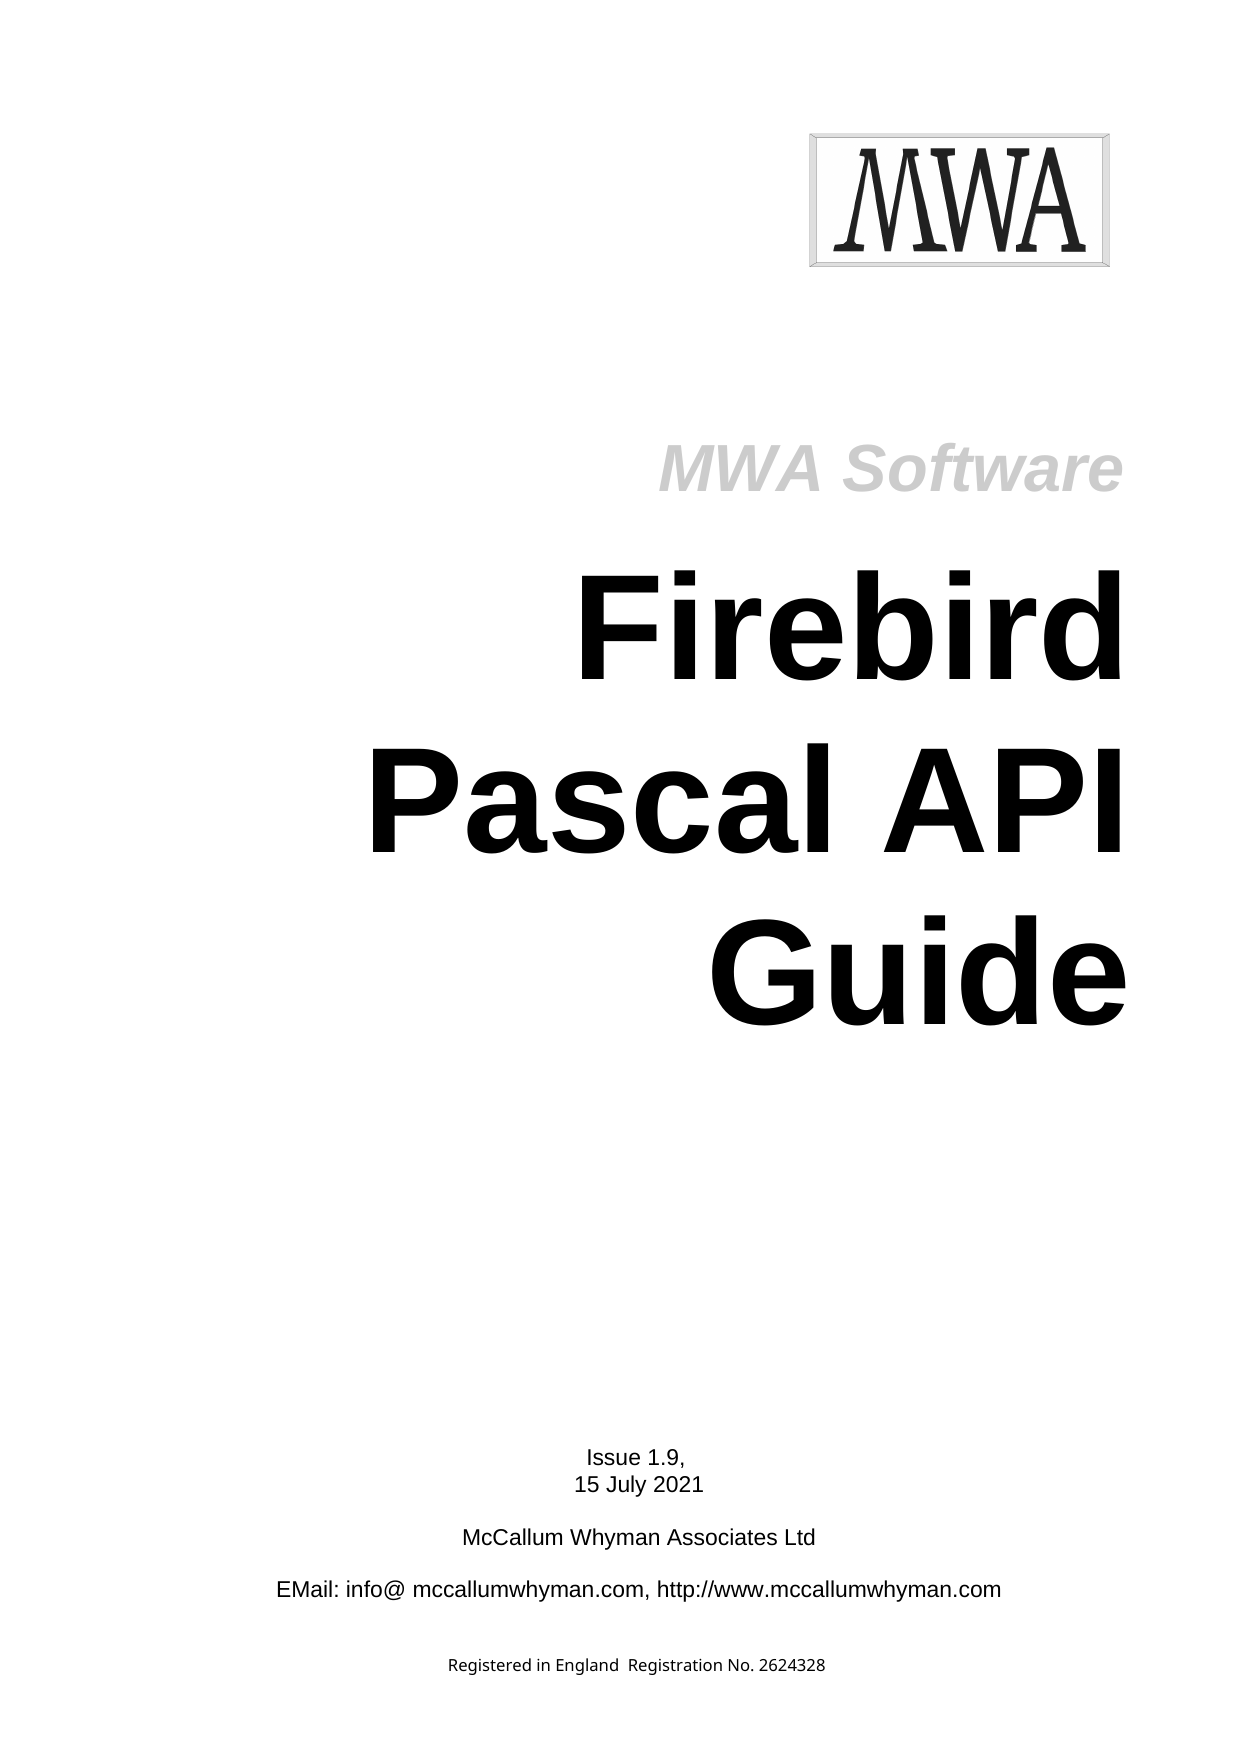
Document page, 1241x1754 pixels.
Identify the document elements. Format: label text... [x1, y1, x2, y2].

text Firebird Pascal API Guide [155, 505, 1131, 1056]
text EMail: info@ mccallumwhyman.com, http://www.mccallumwhyman.com [150, 1576, 1128, 1602]
text McCallum Whyman Associates Ltd [150, 1523, 1128, 1550]
text 15 July 2021 [150, 1471, 1128, 1497]
text Issue 1.9, [150, 1444, 1128, 1471]
text MWA Software [230, 429, 1131, 505]
